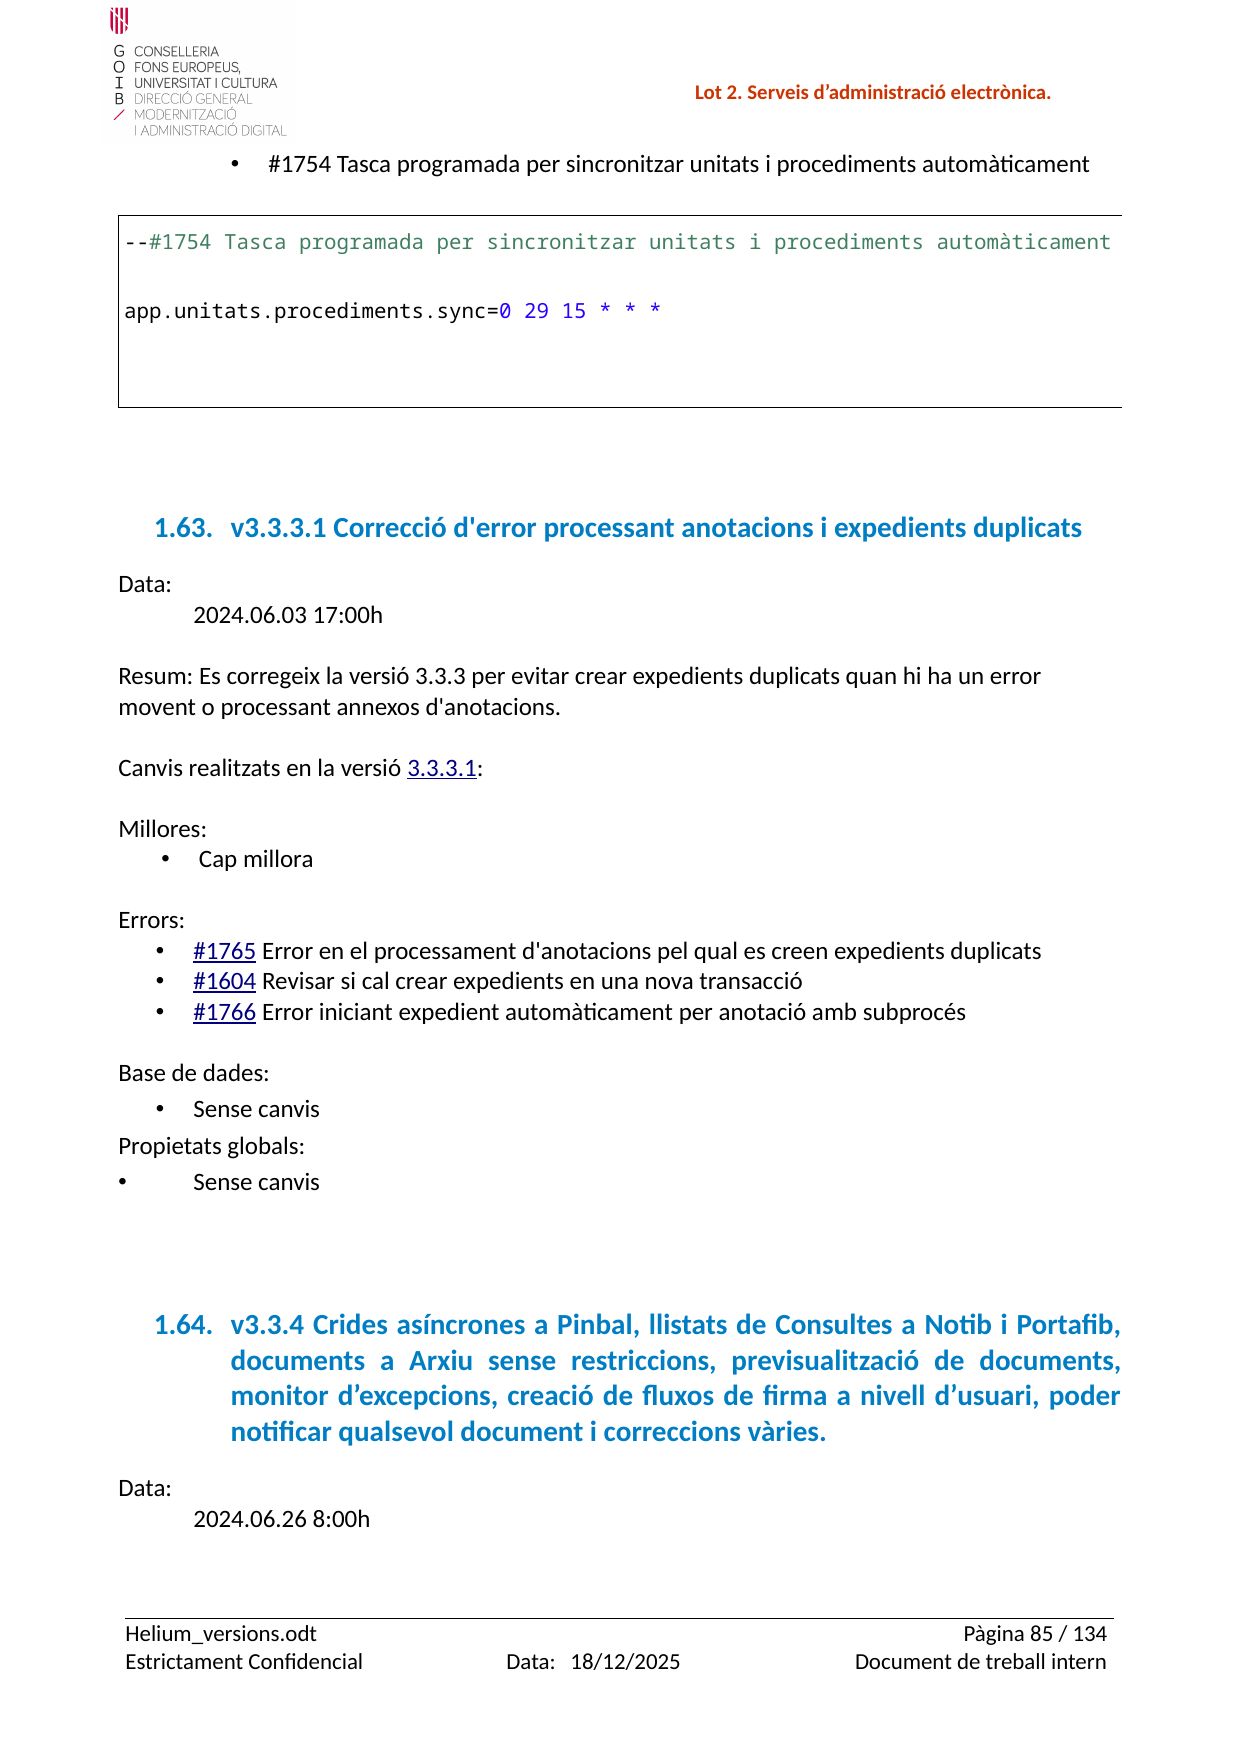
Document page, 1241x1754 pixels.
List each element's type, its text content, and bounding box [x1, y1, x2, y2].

text Data: [118, 569, 1122, 599]
text Resum: Es corregeix la versió 3.3.3 per evitar crear expedients duplicats quan hi ha un error movent o processant annexos d'anotacions. [118, 660, 1122, 721]
text Millores: [118, 813, 1122, 843]
text 2024.06.26 8:00h [118, 1503, 1122, 1533]
subtitle v3.3.4 Crides asíncrones a Pinbal, llistats de Consultes a Notib i Portafib, documents a Arxiu sense restriccions, previsualització de documents, monitor d’excepcions, creació de fluxos de firma a nivell d’usuari, poder notificar qualsevol document i correccions vàries. [153, 1306, 1122, 1449]
table_header --#1754 Tasca programada per sincronitzar unitats i procediments automàticament app.unitats.procediments.sync=0 29 15 * * * [119, 216, 1122, 407]
subtitle v3.3.3.1 Correcció d'error processant anotacions i expedients duplicats [153, 509, 1122, 545]
picture [100, 0, 297, 144]
text Data: [118, 1472, 1122, 1503]
list #1604 Revisar si cal crear expedients en una nova transacció [156, 965, 1122, 996]
text Base de dades: [118, 1057, 1122, 1087]
list Sense canvis [118, 1166, 1122, 1197]
list Cap millora [161, 843, 1122, 874]
list #1766 Error iniciant expedient automàticament per anotació amb subprocés [156, 996, 1122, 1026]
text Propietats globals: [118, 1130, 1122, 1160]
list #1754 Tasca programada per sincronitzar unitats i procediments automàticament [231, 148, 1122, 178]
list Sense canvis [156, 1093, 1122, 1124]
text Canvis realitzats en la versió 3.3.3.1: [118, 752, 1122, 782]
text 2024.06.03 17:00h [118, 599, 1122, 630]
text Errors: [118, 904, 1122, 935]
list #1765 Error en el processament d'anotacions pel qual es creen expedients duplicats [156, 935, 1122, 965]
